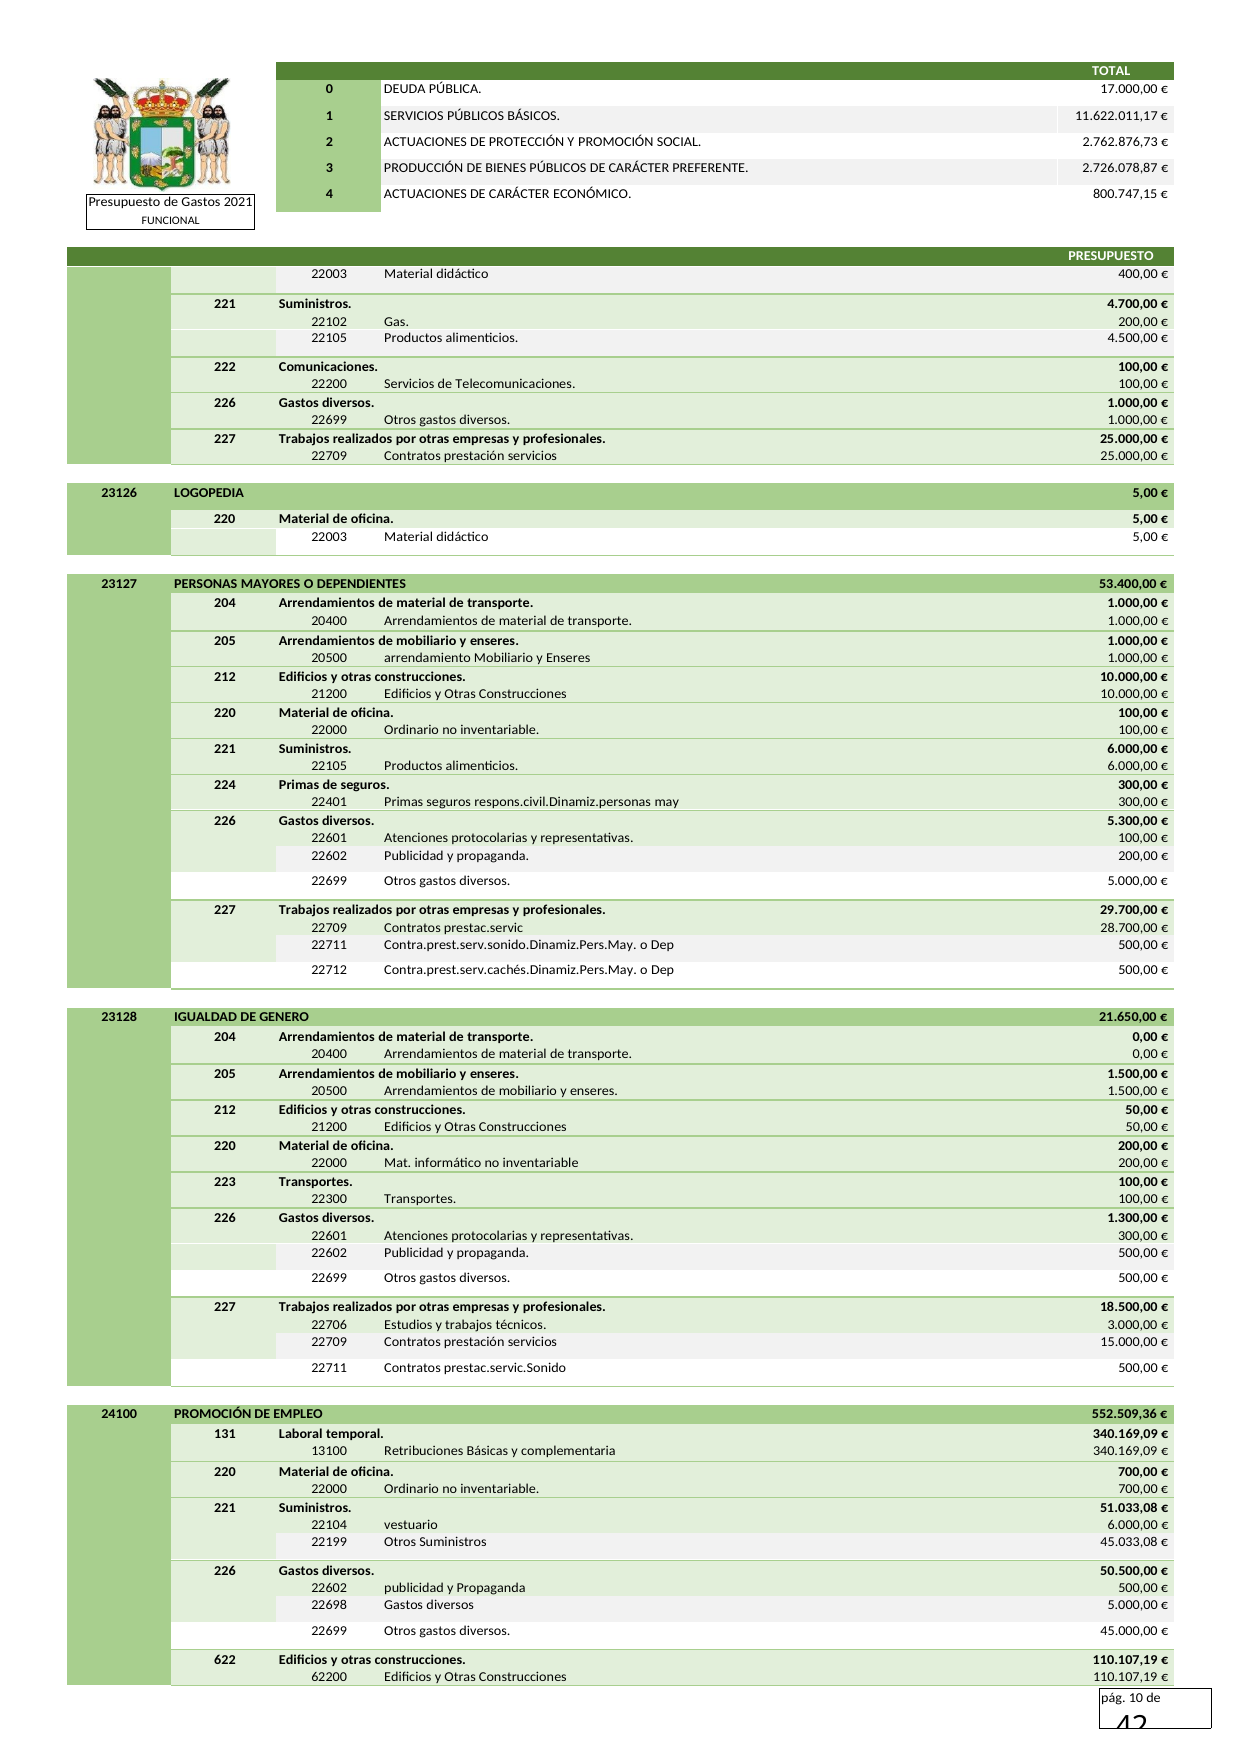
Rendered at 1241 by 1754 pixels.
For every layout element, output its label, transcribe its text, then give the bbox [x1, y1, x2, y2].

table_cell 4.700,00 € 200,00 € [854, 295, 1174, 329]
table_cell 22602 Publicidad y propaganda. [276, 846, 889, 872]
table_cell [67, 510, 171, 555]
table_cell 226 [171, 1209, 276, 1243]
table_cell Arrendamientos de material de transporte. 20400 Arrendamientos de material de transporte. [276, 593, 889, 630]
table_cell 25.000,00 € 25.000,00 € [854, 430, 1174, 464]
table_cell 221 [171, 295, 276, 329]
table_cell 45.000,00 € [854, 1623, 1174, 1649]
table_cell 22712 Contra.prest.serv.cachés.Dinamiz.Pers.May. o Dep [276, 962, 889, 988]
text SERVICIOS PÚBLICOS BÁSICOS. [384, 108, 856, 123]
table_cell [171, 1533, 276, 1559]
table_cell [171, 935, 276, 962]
table_cell 212 [171, 667, 276, 702]
table_cell 5.000,00 € [854, 1596, 1174, 1622]
table_cell 204 [171, 593, 276, 630]
table_cell Gastos diversos. 22699 Otros gastos diversos. [276, 393, 854, 428]
table_cell 50,00 € 50,00 € [866, 1101, 1174, 1135]
table_cell 224 [171, 775, 276, 809]
table_header 23127 PERSONAS MAYORES O DEPENDIENTES 53.400,00 € [67, 574, 1174, 593]
table_cell 340.169,09 € 340.169,09 € [854, 1424, 1174, 1461]
table_cell [171, 1244, 276, 1270]
text 0 [278, 82, 381, 97]
table_cell 400,00 € [854, 267, 1174, 293]
table_cell Suministros. 22102 Gas. [276, 295, 854, 329]
table_cell 1.300,00 € 300,00 € [866, 1209, 1174, 1243]
table_cell Suministros. 22105 Productos alimenticios. [276, 739, 889, 774]
table_cell 29.700,00 € 28.700,00 € [889, 901, 1174, 935]
table_cell Gastos diversos. 22602 publicidad y Propaganda [276, 1561, 854, 1596]
table_cell 100,00 € 100,00 € [889, 703, 1174, 738]
table_cell [171, 267, 276, 293]
table_cell 5,00 € [810, 510, 1174, 528]
table_cell 212 [171, 1101, 276, 1135]
table_cell Primas de seguros. 22401 Primas seguros respons.civil.Dinamiz.personas may [276, 775, 889, 809]
table_cell 200,00 € 200,00 € [866, 1137, 1174, 1171]
table_cell [67, 593, 171, 988]
table_cell 220 [171, 703, 276, 738]
table_cell Trabajos realizados por otras empresas y profesionales. 22706 Estudios y trabajos técnicos. [276, 1298, 866, 1333]
table_cell [67, 1424, 171, 1685]
table_cell 51.033,08 € 6.000,00 € [854, 1498, 1174, 1533]
picture [93, 78, 231, 192]
table_cell 22699 Otros gastos diversos. [276, 1623, 854, 1649]
table_cell 100,00 € 100,00 € [854, 358, 1174, 392]
table_cell Gastos diversos. 22601 Atenciones protocolarias y representativas. [276, 811, 889, 846]
table_cell [171, 873, 276, 899]
table_cell 110.107,19 € 110.107,19 € [854, 1650, 1174, 1685]
table_cell 500,00 € [889, 935, 1174, 962]
table_cell 22698 Gastos diversos [276, 1596, 854, 1622]
table_cell Edificios y otras construcciones. 21200 Edificios y Otras Construcciones [276, 1101, 866, 1135]
table_cell Material de oficina. [276, 510, 810, 528]
table_cell Transportes. 22300 Transportes. [276, 1173, 866, 1207]
table_cell 4.500,00 € [854, 330, 1174, 356]
table_header 23126 [67, 483, 171, 510]
table_cell 1.500,00 € 1.500,00 € [866, 1065, 1174, 1099]
table_header 5,00 € [810, 483, 1174, 510]
table_cell Material de oficina. 22000 Ordinario no inventariable. [276, 1462, 854, 1497]
text ACTUACIONES DE PROTECCIÓN Y PROMOCIÓN SOCIAL. [384, 134, 856, 149]
table_cell [171, 962, 276, 988]
table_cell Arrendamientos de material de transporte. 20400 Arrendamientos de material de transporte. [276, 1026, 866, 1063]
table_cell 5.000,00 € [889, 873, 1174, 899]
table_cell 18.500,00 € 3.000,00 € [866, 1298, 1174, 1333]
table_cell 500,00 € [889, 962, 1174, 988]
text 2.762.876,73 € [1057, 134, 1168, 149]
table_cell 45.033,08 € [854, 1533, 1174, 1559]
table_cell [171, 846, 276, 872]
table_cell 22003 Material didáctico [276, 267, 854, 293]
table_cell Arrendamientos de mobiliario y enseres. 20500 arrendamiento Mobiliario y Enseres [276, 632, 889, 666]
table_cell 220 [171, 1137, 276, 1171]
table_header 23128 IGUALDAD DE GENERO 21.650,00 € [67, 1008, 1174, 1026]
table_cell 5.300,00 € 100,00 € [889, 811, 1174, 846]
text 800.747,15 € [1057, 187, 1168, 202]
table_cell 1.000,00 € 1.000,00 € [889, 593, 1174, 630]
text 11.622.011,17 € [1057, 108, 1168, 123]
table_cell Trabajos realizados por otras empresas y profesionales. 22709 Contratos prestac.servic [276, 901, 889, 935]
table_cell 22003 Material didáctico [276, 529, 810, 555]
table_cell [171, 1623, 276, 1649]
table_cell Suministros. 22104 vestuario [276, 1498, 854, 1533]
table_cell Comunicaciones. 22200 Servicios de Telecomunicaciones. [276, 358, 854, 392]
table_cell [171, 330, 276, 356]
table_cell 22711 Contra.prest.serv.sonido.Dinamiz.Pers.May. o Dep [276, 935, 889, 962]
table_cell 222 [171, 358, 276, 392]
text 4 [278, 187, 381, 202]
text DEUDA PÚBLICA. [384, 82, 856, 97]
table_cell 200,00 € [889, 846, 1174, 872]
table_cell 22199 Otros Suministros [276, 1533, 854, 1559]
text 17.000,00 € [1057, 82, 1168, 97]
table_cell 1.000,00 € 1.000,00 € [889, 632, 1174, 666]
table_cell 226 [171, 811, 276, 846]
table_cell Edificios y otras construcciones. 62200 Edificios y Otras Construcciones [276, 1650, 854, 1685]
table_cell 131 [171, 1424, 276, 1461]
table_cell 227 [171, 430, 276, 464]
table_cell 22602 Publicidad y propaganda. [276, 1244, 866, 1270]
table_header 24100 PROMOCIÓN DE EMPLEO 552.509,36 € [67, 1405, 1174, 1424]
table_cell 226 [171, 393, 276, 428]
table_cell Material de oficina. 22000 Mat. informático no inventariable [276, 1137, 866, 1171]
table_cell 227 [171, 901, 276, 935]
table_cell Trabajos realizados por otras empresas y profesionales. 22709 Contratos prestación servicios [276, 430, 854, 464]
table_cell [171, 1596, 276, 1622]
table_cell 22699 Otros gastos diversos. [276, 1270, 866, 1296]
text ACTUACIONES DE CARÁCTER ECONÓMICO. [384, 187, 856, 202]
table_cell 15.000,00 € [866, 1333, 1174, 1359]
table_cell 205 [171, 632, 276, 666]
text TOTAL [276, 63, 1130, 78]
table_cell 5,00 € [810, 529, 1174, 555]
table_cell 221 [171, 739, 276, 774]
table_cell [171, 529, 276, 555]
table_cell 22699 Otros gastos diversos. [276, 873, 889, 899]
table_cell 500,00 € [866, 1244, 1174, 1270]
table_header [276, 483, 810, 510]
table_cell Edificios y otras construcciones. 21200 Edificios y Otras Construcciones [276, 667, 889, 702]
table_cell 6.000,00 € 6.000,00 € [889, 739, 1174, 774]
table_cell [171, 1270, 276, 1296]
table_cell Laboral temporal. 13100 Retribuciones Básicas y complementaria [276, 1424, 854, 1461]
table_cell 204 [171, 1026, 276, 1063]
table_header PRESUPUESTO [67, 247, 1174, 266]
text 1 [278, 108, 381, 123]
table_cell 221 [171, 1498, 276, 1533]
table_cell 22105 Productos alimenticios. [276, 330, 854, 356]
table_cell 100,00 € 100,00 € [866, 1173, 1174, 1207]
table_header LOGOPEDIA [171, 483, 276, 510]
table_cell 50.500,00 € 500,00 € [854, 1561, 1174, 1596]
table_cell 22709 Contratos prestación servicios [276, 1333, 866, 1359]
table_cell 220 [171, 510, 276, 528]
table_cell 226 [171, 1561, 276, 1596]
table_cell Material de oficina. 22000 Ordinario no inventariable. [276, 703, 889, 738]
table_cell 227 [171, 1298, 276, 1333]
table_cell 220 [171, 1462, 276, 1497]
table_cell Gastos diversos. 22601 Atenciones protocolarias y representativas. [276, 1209, 866, 1243]
table_cell 22711 Contratos prestac.servic.Sonido [276, 1359, 866, 1386]
table_cell 500,00 € [866, 1270, 1174, 1296]
table_cell 1.000,00 € 1.000,00 € [854, 393, 1174, 428]
text PRODUCCIÓN DE BIENES PÚBLICOS DE CARÁCTER PREFERENTE. [384, 161, 856, 176]
table_cell 700,00 € 700,00 € [854, 1462, 1174, 1497]
table_cell [67, 1026, 171, 1386]
table_cell [171, 1333, 276, 1359]
text 2.726.078,87 € [1057, 161, 1168, 176]
table_cell 10.000,00 € 10.000,00 € [889, 667, 1174, 702]
table_cell 223 [171, 1173, 276, 1207]
table_cell 300,00 € 300,00 € [889, 775, 1174, 809]
table_cell Arrendamientos de mobiliario y enseres. 20500 Arrendamientos de mobiliario y enseres. [276, 1065, 866, 1099]
table_cell 0,00 € 0,00 € [866, 1026, 1174, 1063]
table_cell 205 [171, 1065, 276, 1099]
text 2 [278, 134, 381, 149]
table_cell [67, 267, 171, 464]
table_cell 500,00 € [866, 1359, 1174, 1386]
table_cell [171, 1359, 276, 1386]
table_cell 622 [171, 1650, 276, 1685]
text 3 [278, 161, 381, 176]
